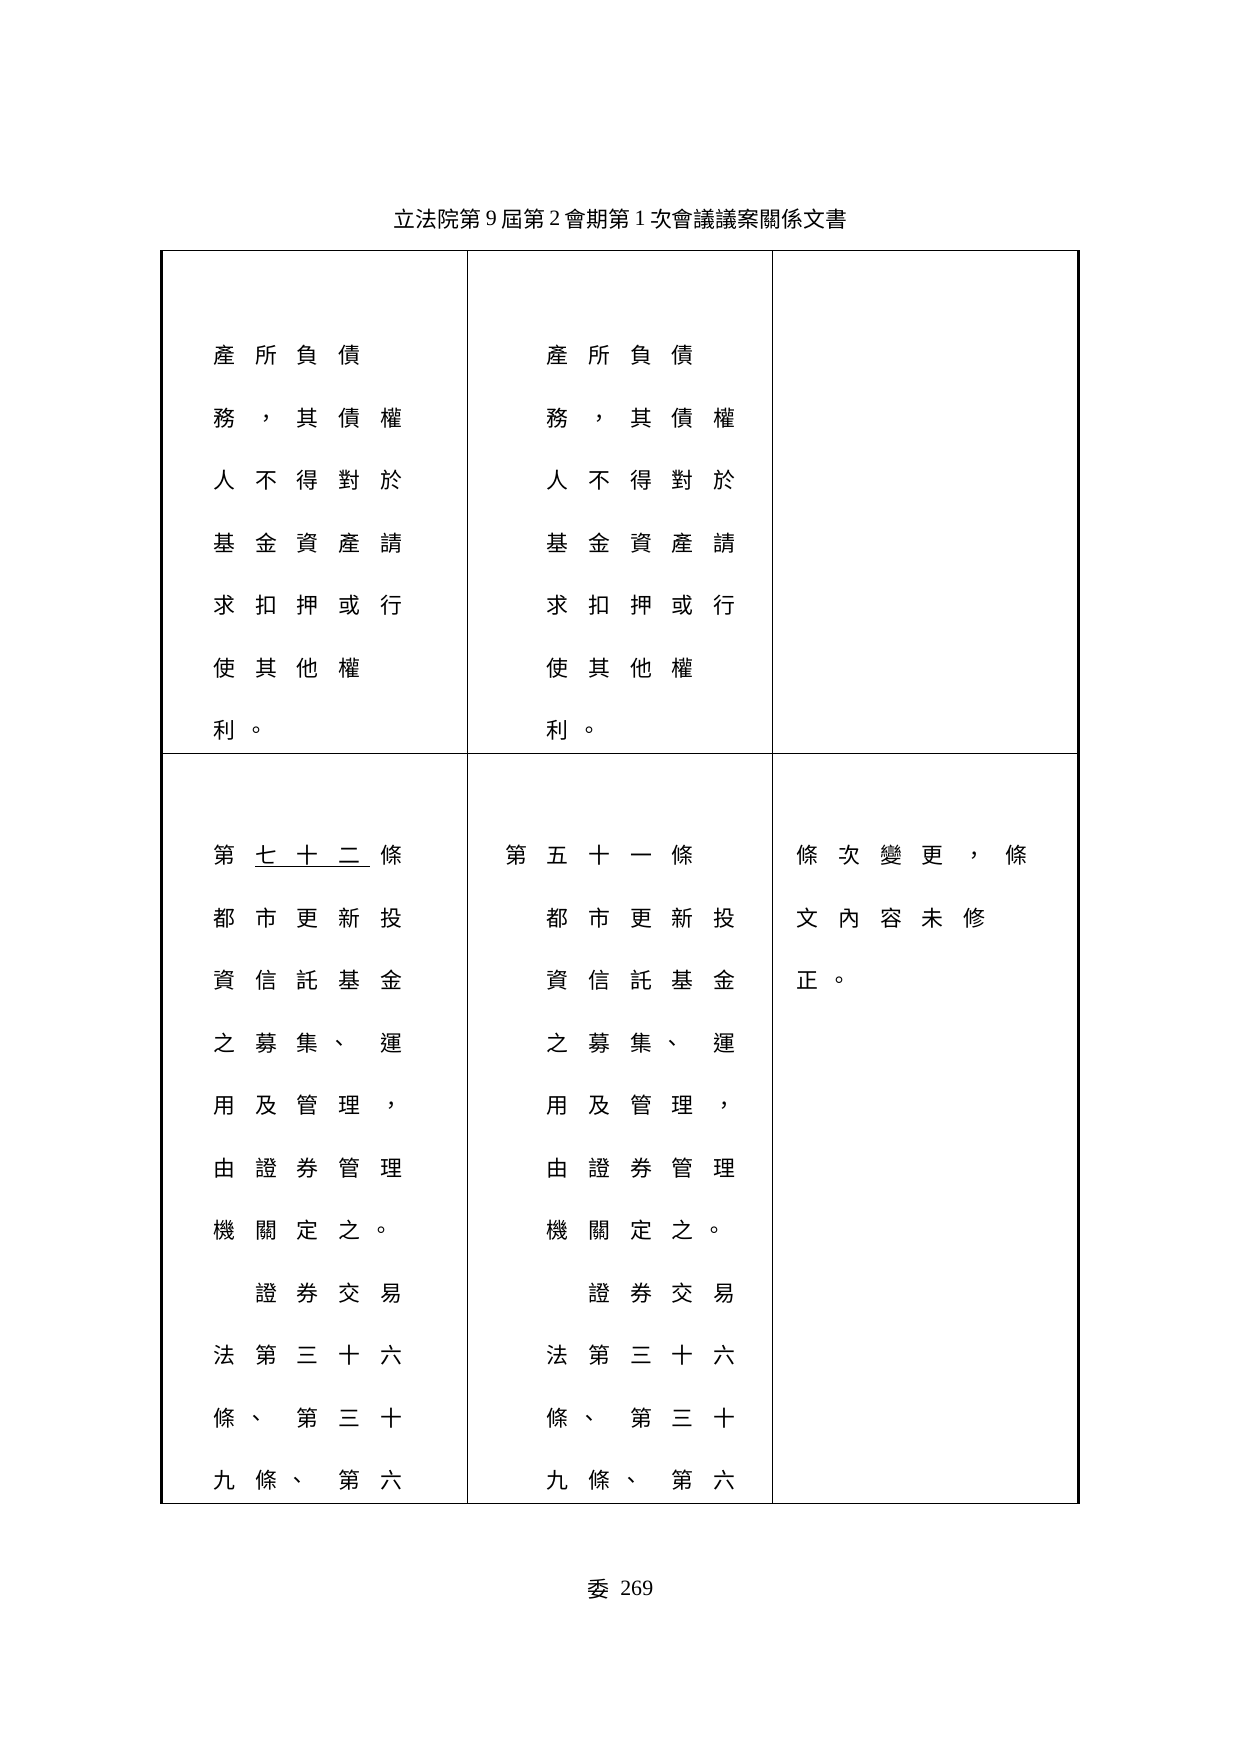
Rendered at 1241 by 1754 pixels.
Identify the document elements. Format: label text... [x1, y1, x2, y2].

table_cell 條次變更，條文內容未修正。 [773, 754, 1077, 1503]
table_cell 產所負債務，其債權人不得對於基金資產請求扣押或行使其他權利。 [468, 251, 772, 753]
table_cell 第七十二條 都市更新投資信託基金之募集、運用及管理，由證券管理機關定之。 證券交易法第三十六條、第三十九條、第六 [163, 754, 467, 1503]
table_cell [773, 251, 1077, 753]
table_cell 第五十一條 都市更新投資信託基金之募集、運用及管理，由證券管理機關定之。 證券交易法第三十六條、第三十九條、第六 [468, 754, 772, 1503]
table_cell 產所負債務，其債權人不得對於基金資產請求扣押或行使其他權利。 [163, 251, 467, 753]
